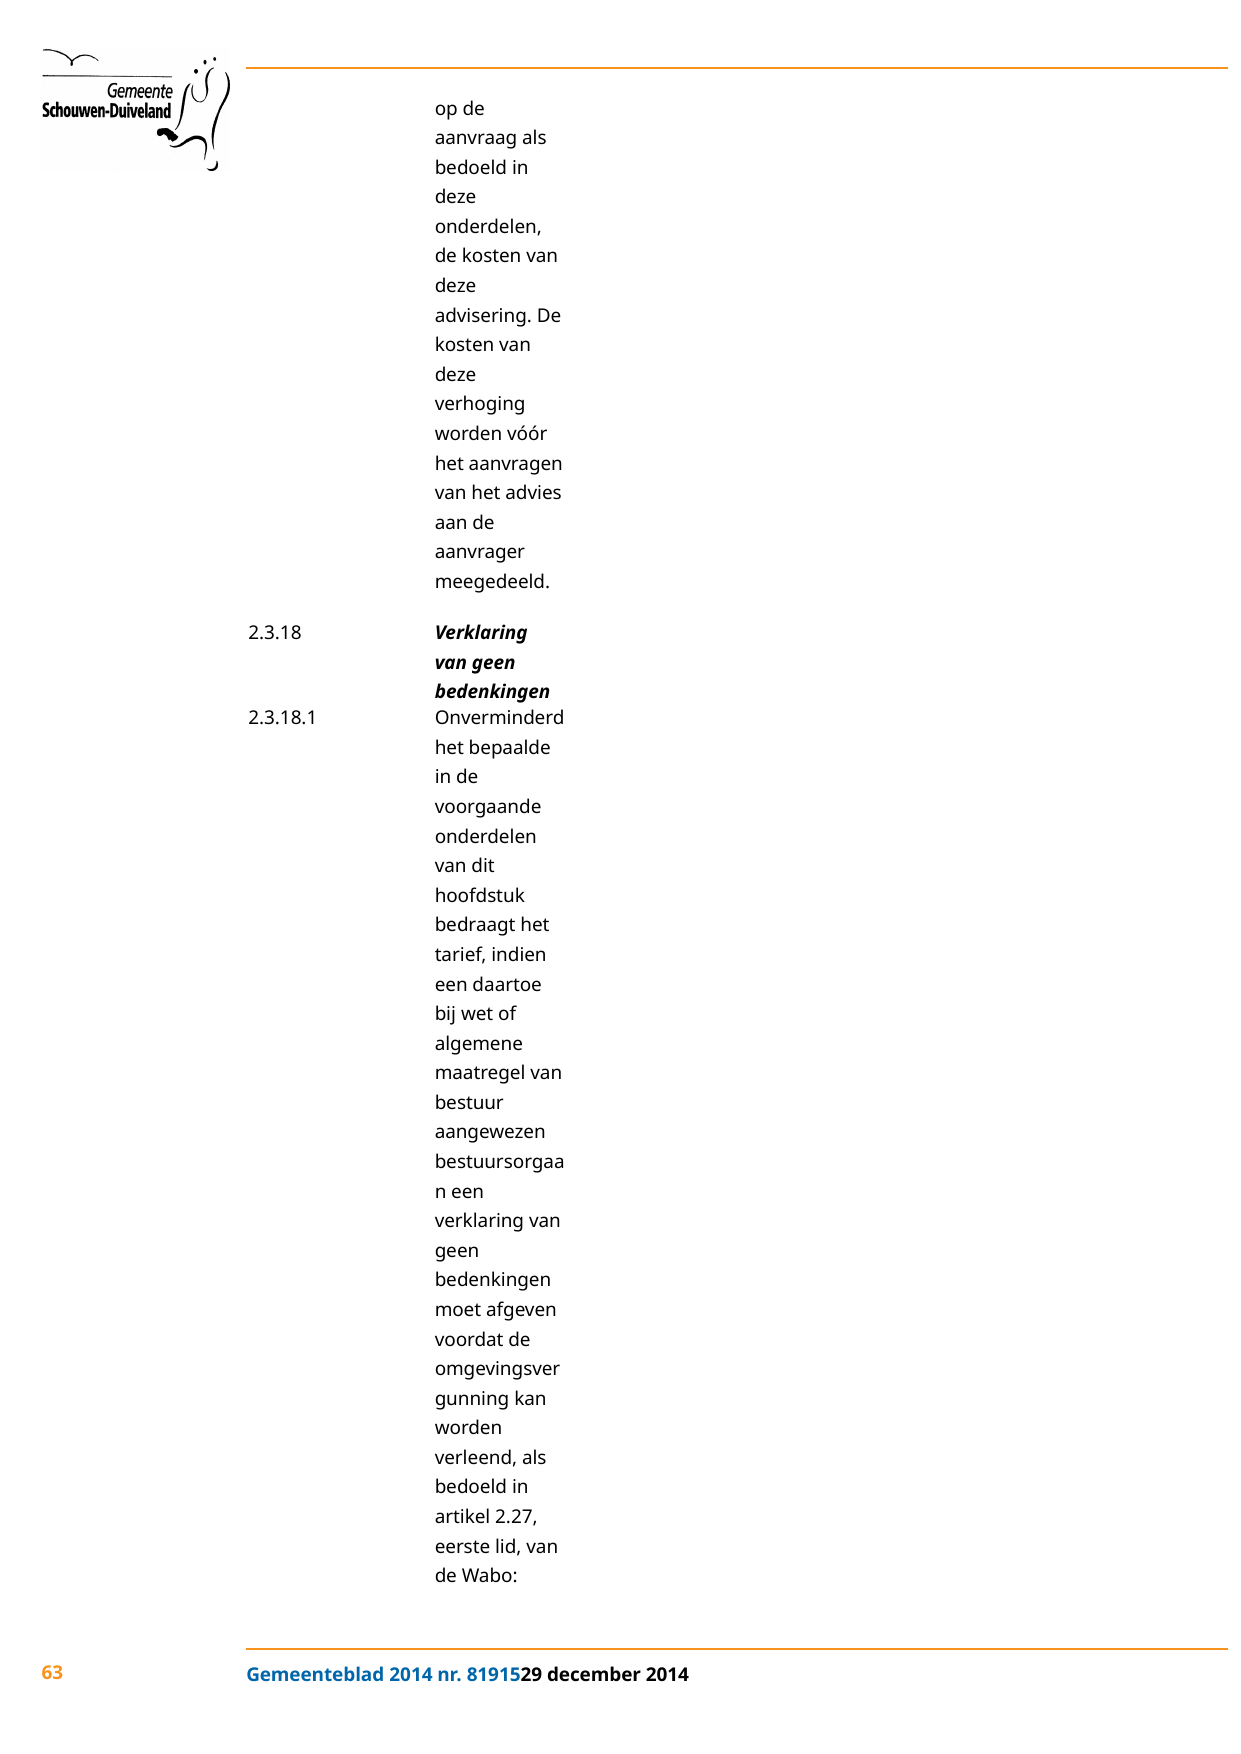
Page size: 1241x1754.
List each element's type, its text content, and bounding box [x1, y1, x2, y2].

table_cell [435, 594, 566, 619]
table_cell [566, 620, 664, 704]
table_cell [566, 705, 664, 1588]
table_cell [761, 705, 859, 1588]
table_cell [1054, 705, 1152, 1588]
table_cell [761, 594, 859, 619]
table_cell [566, 594, 664, 619]
table_cell [859, 620, 956, 704]
table_cell 2.3.18.1 [248, 705, 434, 1588]
table_cell [1054, 594, 1152, 619]
table_cell [956, 95, 1054, 594]
table_cell [956, 705, 1054, 1588]
table_cell [664, 620, 761, 704]
table_cell [664, 705, 761, 1588]
table_cell op de aanvraag als bedoeld in deze onderdelen, de kosten van deze advisering. De kosten van deze verhoging worden vóór het aanvragen van het advies aan de aanvrager meegedeeld. [435, 95, 566, 594]
table_cell [1054, 620, 1152, 704]
table_cell [566, 95, 664, 594]
table_cell [248, 95, 434, 594]
table_cell [664, 594, 761, 619]
picture [41, 47, 231, 172]
table_cell [859, 95, 956, 594]
table_cell 2.3.18 [248, 620, 434, 704]
table_cell [1054, 95, 1152, 594]
table_cell [859, 594, 956, 619]
table_cell [664, 95, 761, 594]
table_cell Verklaring van geen bedenkingen [435, 620, 566, 704]
table_cell [859, 705, 956, 1588]
table_cell [248, 594, 434, 619]
table_cell [761, 95, 859, 594]
table_cell [956, 620, 1054, 704]
table_cell [956, 594, 1054, 619]
table_cell Onverminderd het bepaalde in de voorgaande onderdelen van dit hoofdstuk bedraagt het tarief, indien een daartoe bij wet of algemene maatregel van bestuur aangewezen bestuursorgaan een verklaring van geen bedenkingen moet afgeven voordat de omgevingsvergunning kan worden verleend, als bedoeld in artikel 2.27, eerste lid, van de Wabo: [435, 705, 566, 1588]
table_cell [761, 620, 859, 704]
